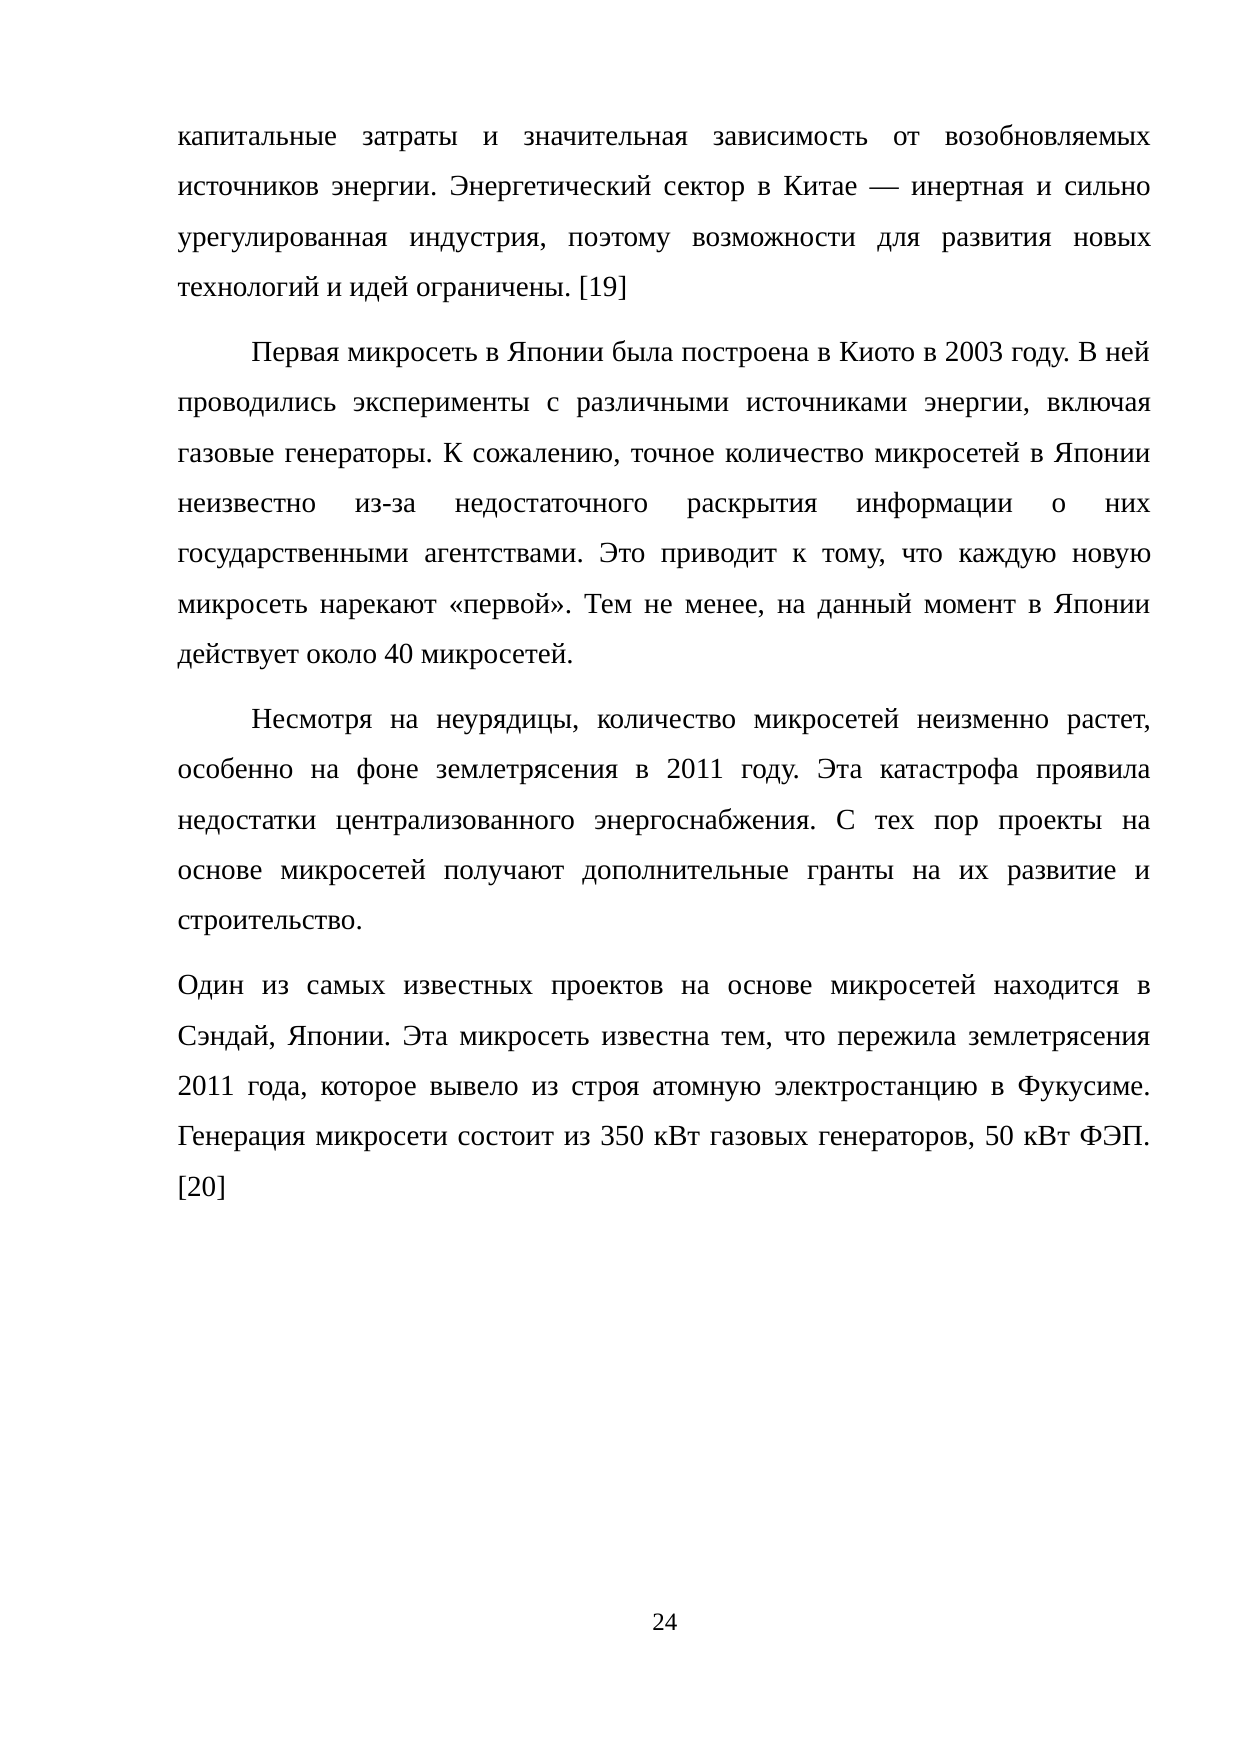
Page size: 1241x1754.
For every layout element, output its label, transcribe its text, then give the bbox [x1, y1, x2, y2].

text Один из самых известных проектов на основе микросетей находится в Сэндай, Японии. Эта микросеть известна тем, что пережила землетрясения 2011 года, которое вывело из строя атомную электростанцию в Фукусиме. Генерация микросети состоит из 350 кВт газовых генераторов, 50 кВт ФЭП. [20] [177, 967, 1152, 1202]
text Первая микросеть в Японии была построена в Киото в 2003 году. В ней проводились эксперименты с различными источниками энергии, включая газовые генераторы. К сожалению, точное количество микросетей в Японии неизвестно из-за недостаточного раскрытия информации о них государственными агентствами. Это приводит к тому, что каждую новую микросеть нарекают «первой». Тем не менее, на данный момент в Японии действует около 40 микросетей. [177, 334, 1152, 669]
text Несмотря на неурядицы, количество микросетей неизменно растет, особенно на фоне землетрясения в 2011 году. Эта катастрофа проявила недостатки централизованного энергоснабжения. С тех пор проекты на основе микросетей получают дополнительные гранты на их развитие и строительство. [177, 701, 1152, 936]
text капитальные затраты и значительная зависимость от возобновляемых источников энергии. Энергетический сектор в Китае — инертная и сильно урегулированная индустрия, поэтому возможности для развития новых технологий и идей ограничены. [19] [177, 118, 1152, 303]
